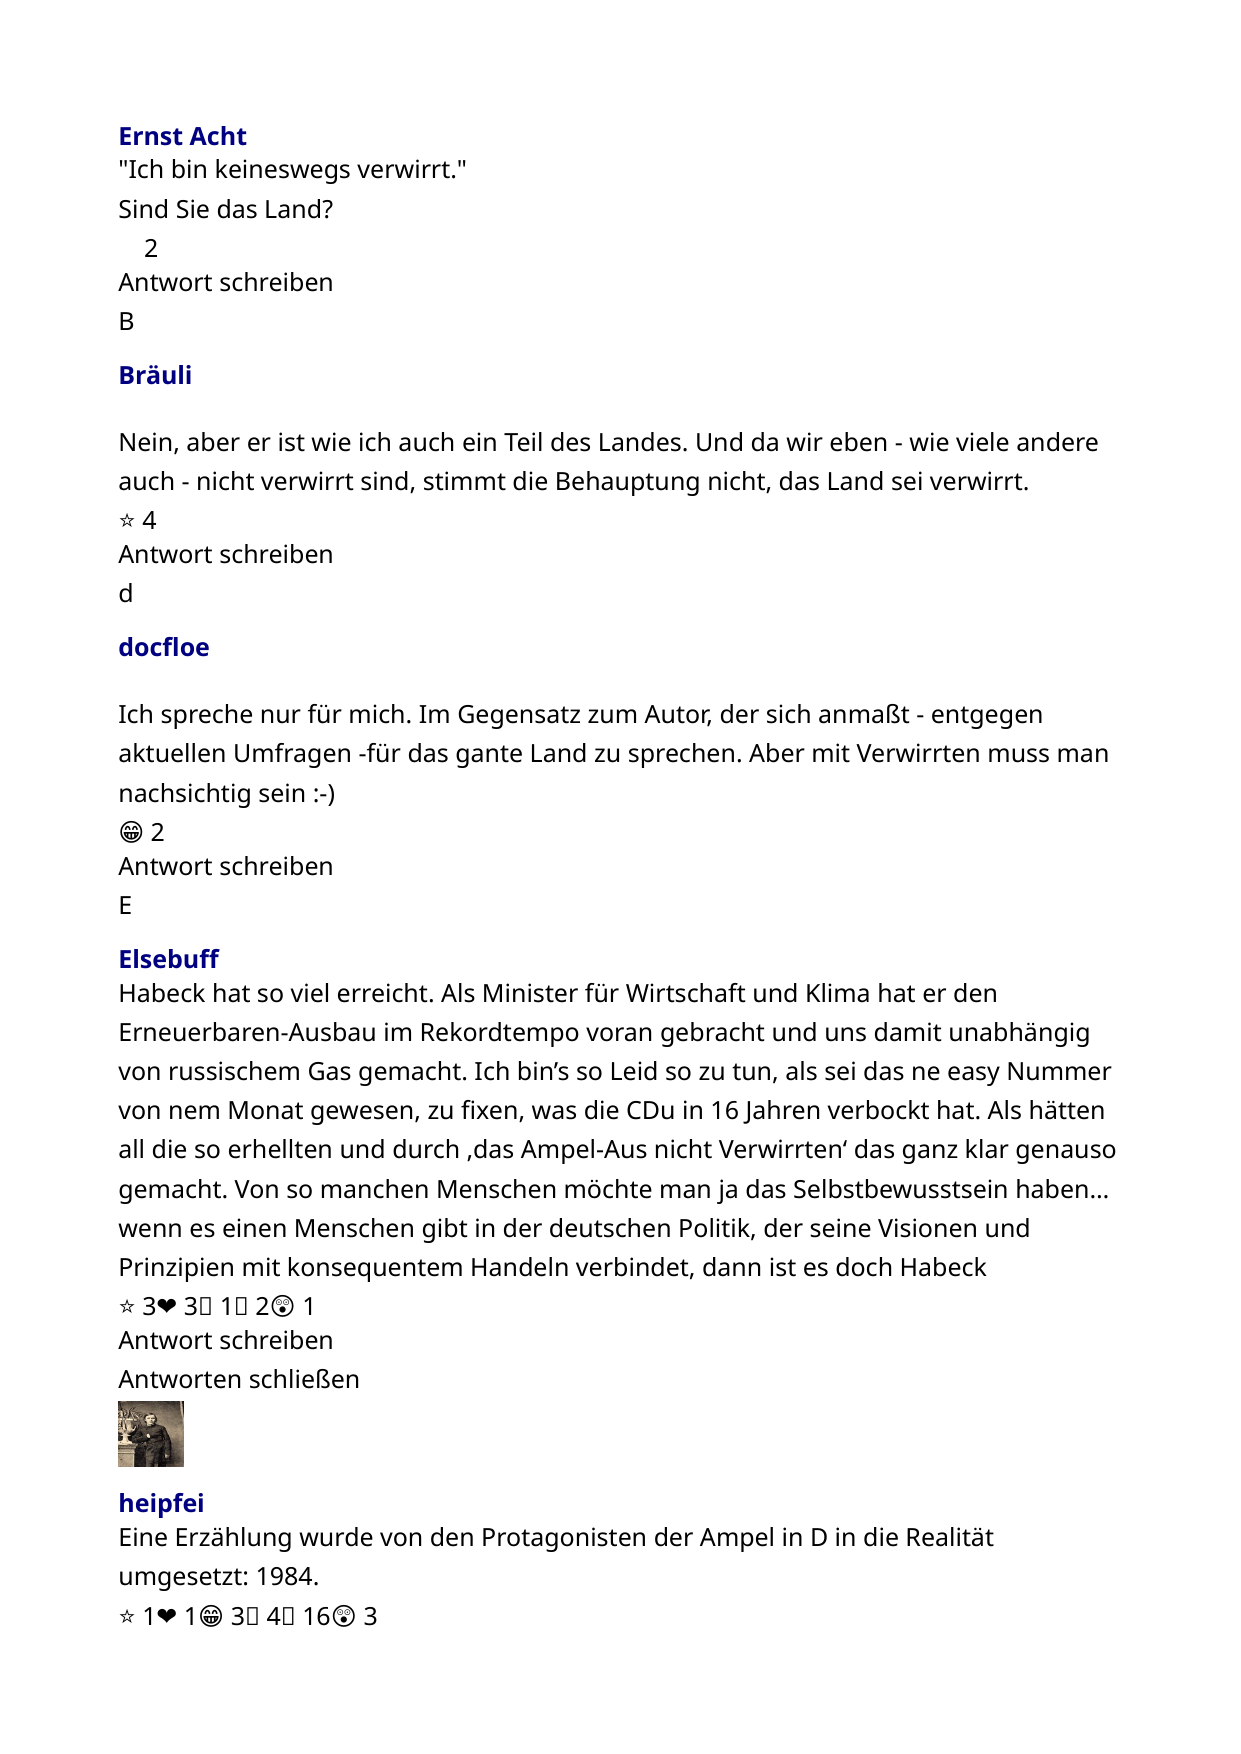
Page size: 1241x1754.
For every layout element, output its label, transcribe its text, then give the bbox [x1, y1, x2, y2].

text Ich spreche nur für mich. Im Gegensatz zum Autor, der sich anmaßt - entgegen aktuellen Umfragen -für das gante Land zu sprechen. Aber mit Verwirrten muss man nachsichtig sein :-) [118, 697, 1122, 809]
text d [118, 576, 1122, 610]
text ⭐️ 4 [118, 503, 1122, 537]
subtitle Bräuli [118, 357, 1122, 392]
text "Ich bin keineswegs verwirrt." [118, 152, 1122, 186]
subtitle Elsebuff [118, 941, 1122, 976]
subtitle heipfei [118, 1486, 1122, 1520]
text 😁 2 [118, 814, 1122, 848]
text Habeck hat so viel erreicht. Als Minister für Wirtschaft und Klima hat er den Erneuerbaren-Ausbau im Rekordtempo voran gebracht und uns damit unabhängig von russischem Gas gemacht. Ich bin’s so Leid so zu tun, als sei das ne easy Nummer von nem Monat gewesen, zu fixen, was die CDu in 16 Jahren verbockt hat. Als hätten all die so erhellten und durch ‚das Ampel-Aus nicht Verwirrten‘ das ganz klar genauso gemacht. Von so manchen Menschen möchte man ja das Selbstbewusstsein haben…wenn es einen Menschen gibt in der deutschen Politik, der seine Visionen und Prinzipien mit konsequentem Handeln verbindet, dann ist es doch Habeck [118, 976, 1122, 1284]
text E [118, 888, 1122, 922]
picture [118, 1401, 184, 1467]
text ⭐️ 3❤️ 3🙁 1🤨 2😲 1 [118, 1289, 1122, 1323]
text 🤨 2 [118, 231, 1122, 264]
text Sind Sie das Land? [118, 191, 1122, 225]
text ⭐️ 1❤️ 1😁 3🙁 4🤨 16😲 3 [118, 1598, 1122, 1632]
subtitle docfloe [118, 630, 1122, 664]
text Antwort schreiben [118, 537, 1122, 571]
text Antworten schließen [118, 1362, 1122, 1396]
text Nein, aber er ist wie ich auch ein Teil des Landes. Und da wir eben - wie viele andere auch - nicht verwirrt sind, stimmt die Behauptung nicht, das Land sei verwirrt. [118, 424, 1122, 498]
text Eine Erzählung wurde von den Protagonisten der Ampel in D in die Realität umgesetzt: 1984. [118, 1520, 1122, 1593]
subtitle Ernst Acht [118, 118, 1122, 152]
text Antwort schreiben [118, 848, 1122, 883]
text Antwort schreiben [118, 264, 1122, 299]
text B [118, 304, 1122, 338]
text Antwort schreiben [118, 1323, 1122, 1357]
